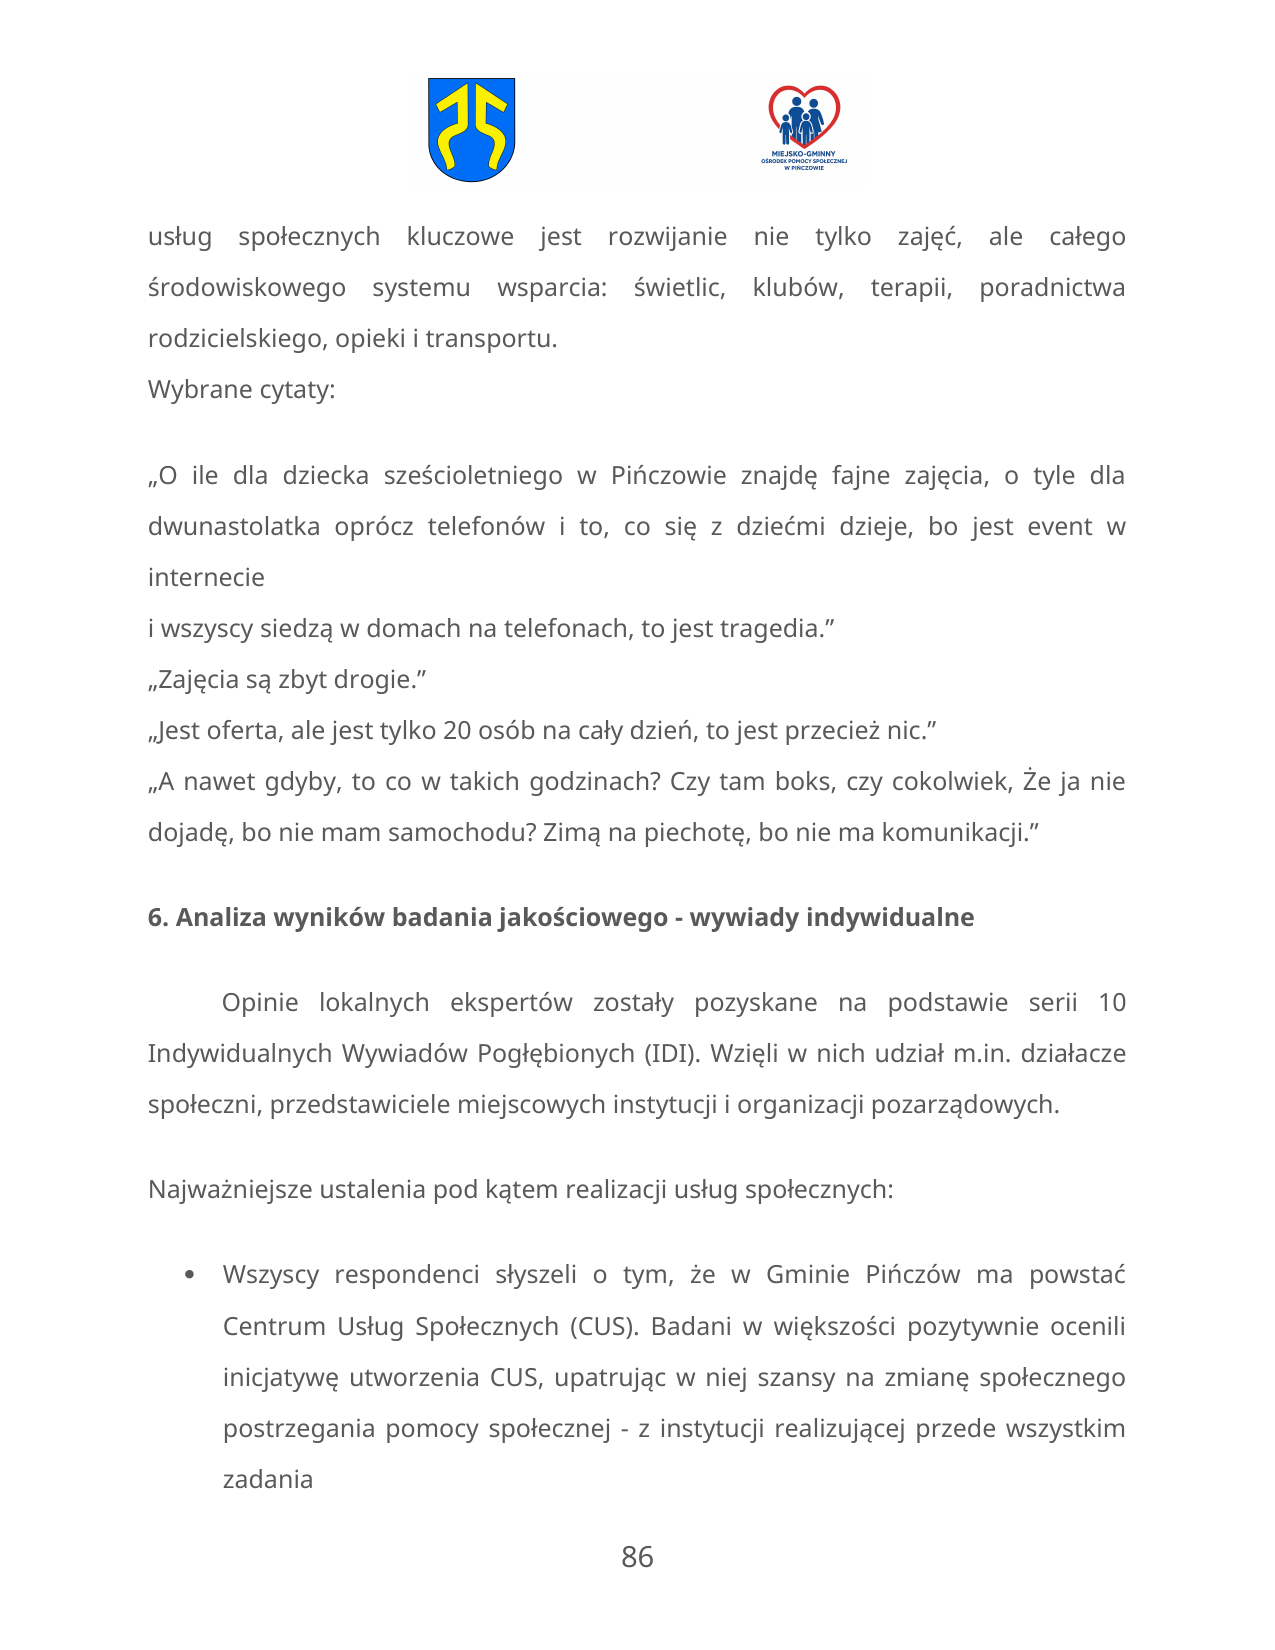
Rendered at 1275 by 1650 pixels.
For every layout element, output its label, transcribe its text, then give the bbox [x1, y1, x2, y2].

text „O ile dla dziecka sześcioletniego w Pińczowie znajdę fajne zajęcia, o tyle dla dwunastolatka oprócz telefonów i to, co się z dziećmi dzieje, bo jest event w internecie i wszyscy siedzą w domach na telefonach, to jest tragedia.” [148, 457, 1127, 644]
text Najważniejsze ustalenia pod kątem realizacji usług społecznych: [148, 1172, 1127, 1206]
text „Jest oferta, ale jest tylko 20 osób na cały dzień, to jest przecież nic.” [148, 712, 1127, 747]
picture [405, 73, 870, 186]
text „Zajęcia są zbyt drogie.” [148, 661, 1127, 696]
text Opinie lokalnych ekspertów zostały pozyskane na podstawie serii 10 Indywidualnych Wywiadów Pogłębionych (IDI). Wzięli w nich udział m.in. działacze społeczni, przedstawiciele miejscowych instytucji i organizacji pozarządowych. [148, 985, 1127, 1121]
list Wszyscy respondenci słyszeli o tym, że w Gminie Pińczów ma powstać Centrum Usług Społecznych (CUS). Badani w większości pozytywnie ocenili inicjatywę utworzenia CUS, upatrując w niej szansy na zmianę społecznego postrzegania pomocy społecznej - z instytucji realizującej przede wszystkim zadania [185, 1257, 1127, 1495]
text Wybrane cytaty: [148, 372, 1127, 406]
text usług społecznych kluczowe jest rozwijanie nie tylko zajęć, ale całego środowiskowego systemu wsparcia: świetlic, klubów, terapii, poradnictwa rodzicielskiego, opieki i transportu. [148, 219, 1127, 355]
text „A nawet gdyby, to co w takich godzinach? Czy tam boks, czy cokolwiek, Że ja nie dojadę, bo nie mam samochodu? Zimą na piechotę, bo nie ma komunikacji.” [148, 763, 1127, 849]
subtitle 6. Analiza wyników badania jakościowego - wywiady indywidualne [148, 900, 1127, 934]
